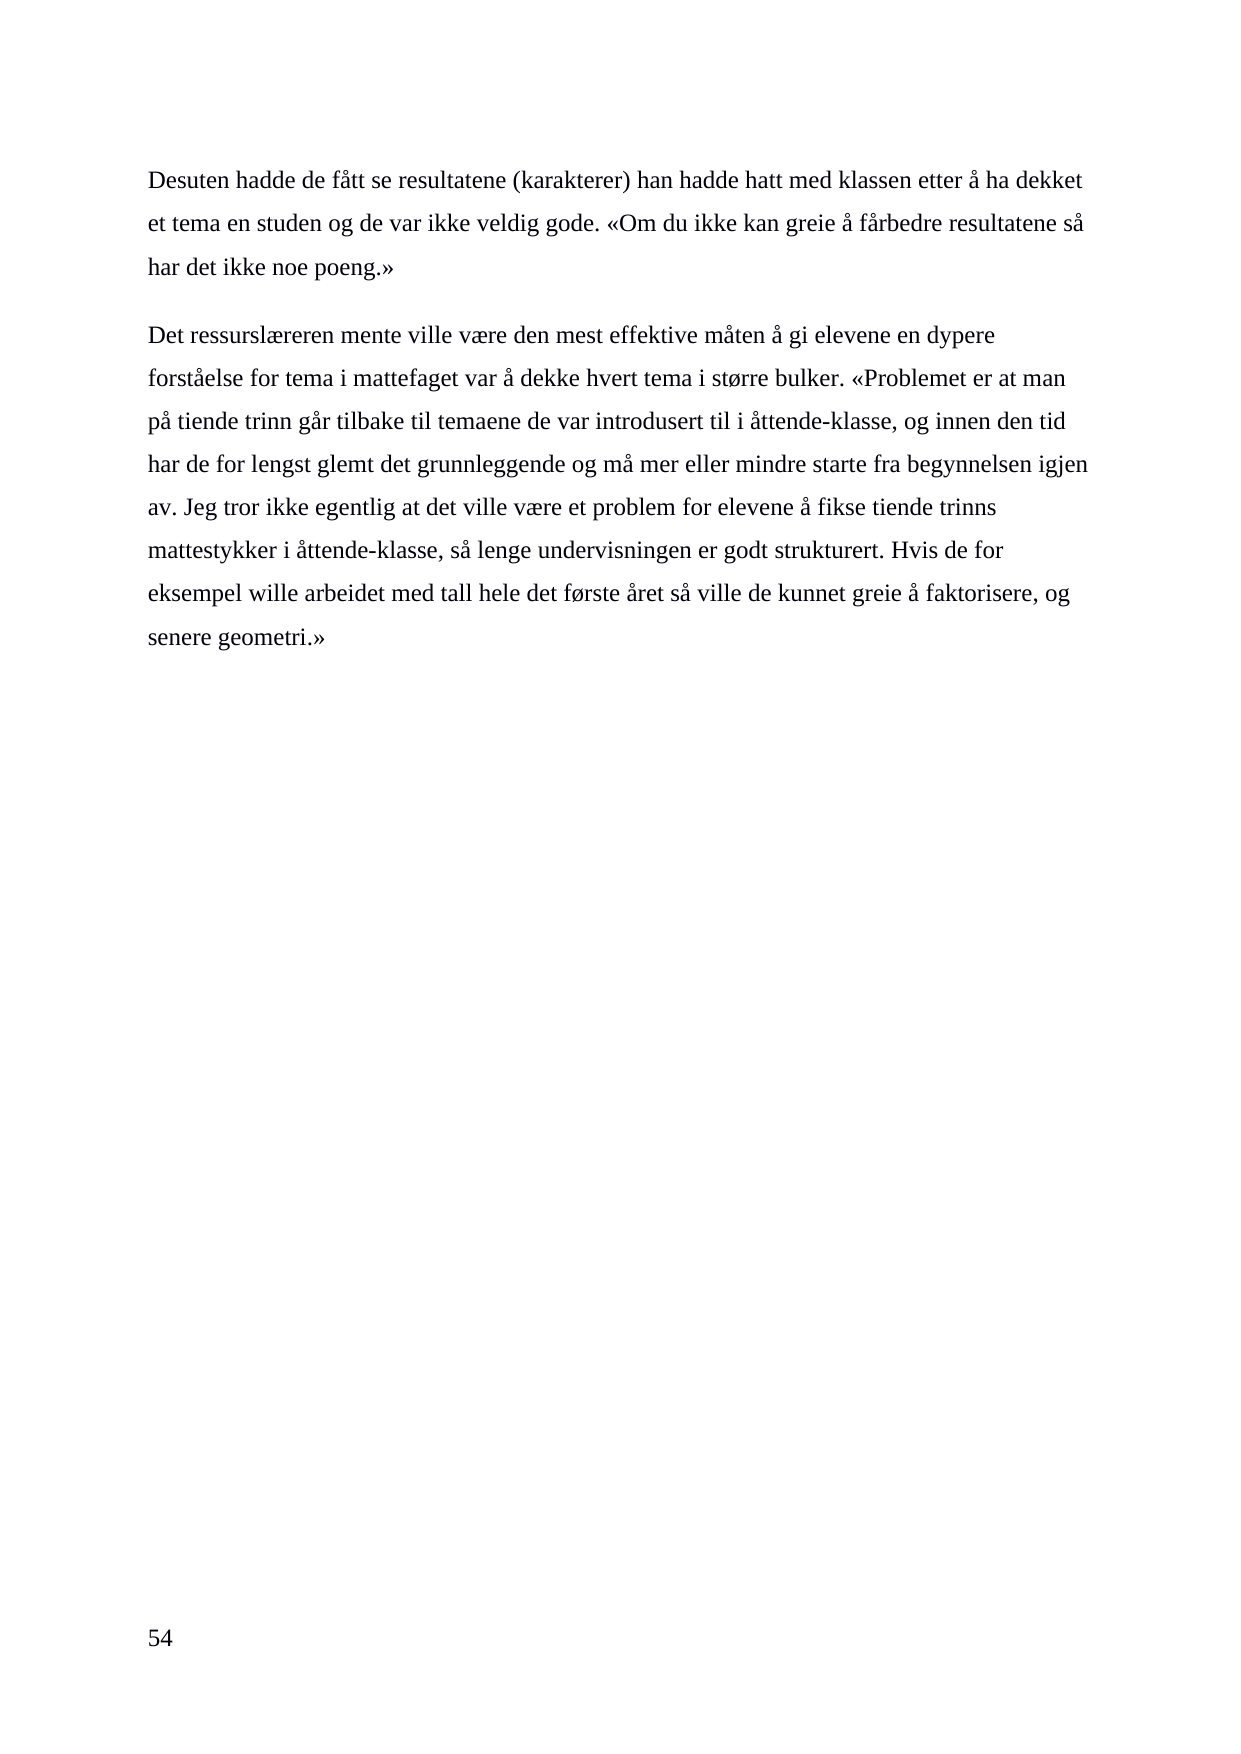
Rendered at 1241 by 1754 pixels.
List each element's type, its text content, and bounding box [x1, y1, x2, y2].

text Det ressurslæreren mente ville være den mest effektive måten å gi elevene en dypere forståelse for tema i mattefaget var å dekke hvert tema i større bulker. «Problemet er at man på tiende trinn går tilbake til temaene de var introdusert til i åttende-klasse, og innen den tid har de for lengst glemt det grunnleggende og må mer eller mindre starte fra begynnelsen igjen av. Jeg tror ikke egentlig at det ville være et problem for elevene å fikse tiende trinns mattestykker i åttende-klasse, så lenge undervisningen er godt strukturert. Hvis de for eksempel wille arbeidet med tall hele det første året så ville de kunnet greie å faktorisere, og senere geometri.» [148, 320, 1092, 650]
text Desuten hadde de fått se resultatene (karakterer) han hadde hatt med klassen etter å ha dekket et tema en studen og de var ikke veldig gode. «Om du ikke kan greie å fårbedre resultatene så har det ikke noe poeng.» [148, 165, 1092, 280]
